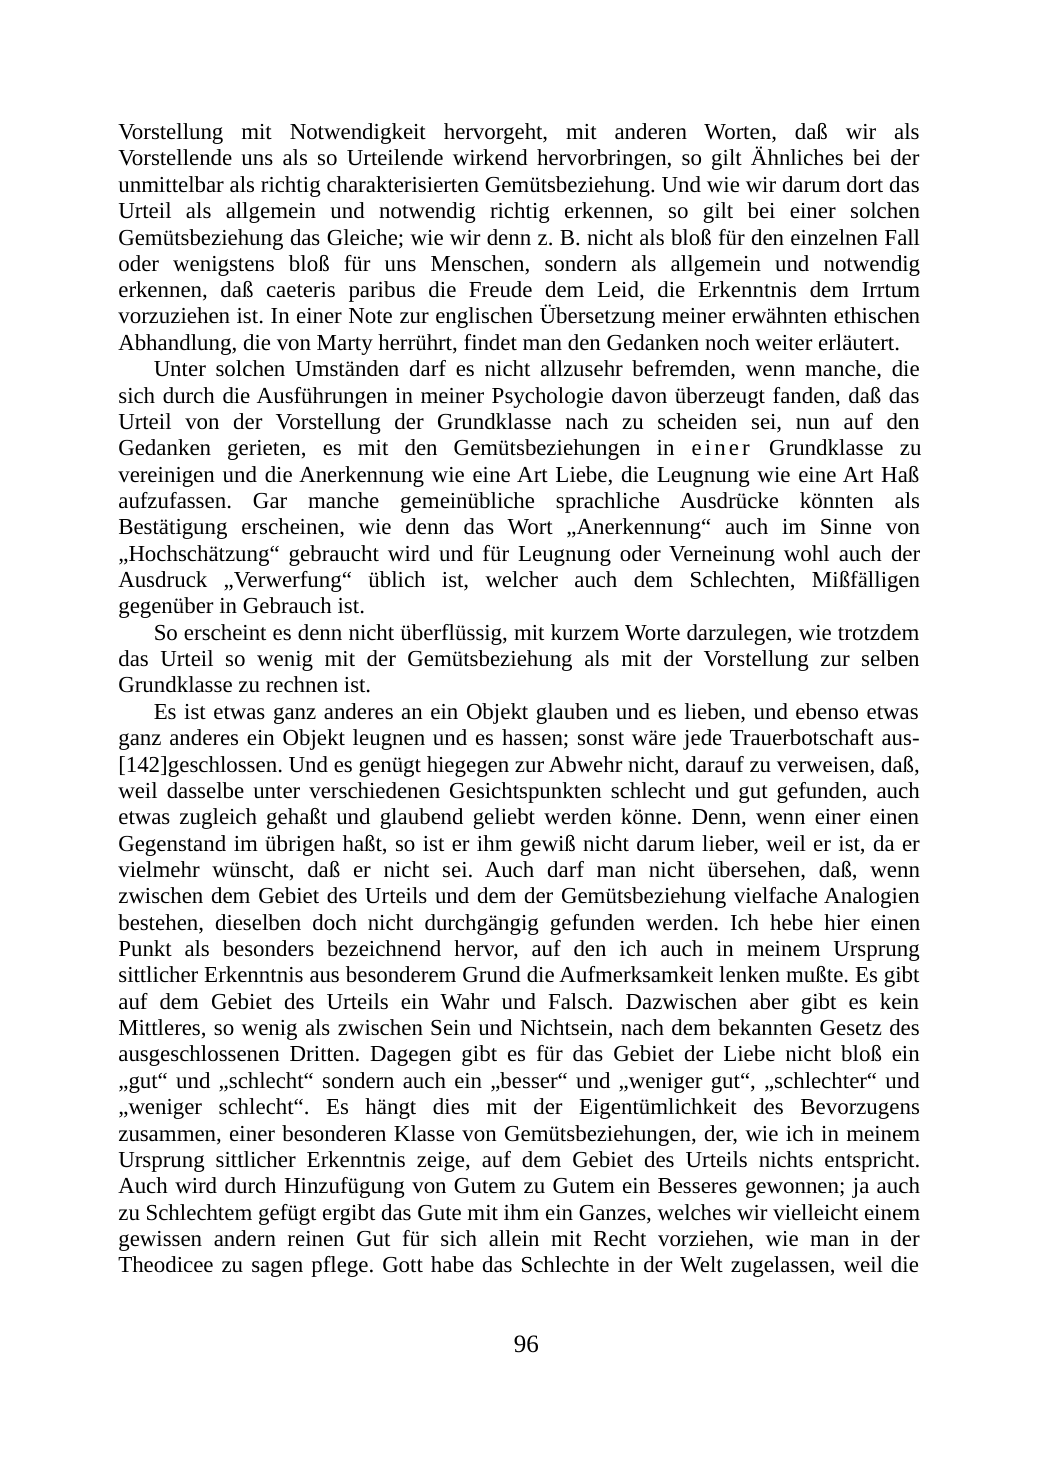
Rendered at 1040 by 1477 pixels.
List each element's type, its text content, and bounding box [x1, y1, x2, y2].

text Vorstellung mit Notwendigkeit hervorgeht, mit anderen Worten, daß wir als Vorstellende uns als so Urteilende wirkend hervorbringen, so gilt Ähnliches bei der unmittelbar als richtig charakterisierten Gemütsbeziehung. Und wie wir darum dort das Urteil als allgemein und notwendig richtig erkennen, so gilt bei einer solchen Gemütsbeziehung das Gleiche; wie wir denn z. B. nicht als bloß für den einzelnen Fall oder wenigstens bloß für uns Menschen, sondern als allgemein und notwendig erkennen, daß caeteris paribus die Freude dem Leid, die Erkenntnis dem Irrtum vorzuziehen ist. In einer Note zur englischen Übersetzung meiner erwähnten ethischen Abhandlung, die von Marty herrührt, findet man den Gedanken noch weiter erläutert. [118, 118, 921, 355]
text Es ist etwas ganz anderes an ein Objekt glauben und es lieben, und ebenso etwas ganz anderes ein Objekt leugnen und es hassen; sonst wäre jede Trauerbotschaft aus-[142]geschlossen. Und es genügt hiegegen zur Abwehr nicht, darauf zu verweisen, daß, weil dasselbe unter verschiedenen Gesichtspunkten schlecht und gut gefunden, auch etwas zugleich gehaßt und glaubend geliebt werden könne. Denn, wenn einer einen Gegenstand im übrigen haßt, so ist er ihm gewiß nicht darum lieber, weil er ist, da er vielmehr wünscht, daß er nicht sei. Auch darf man nicht übersehen, daß, wenn zwischen dem Gebiet des Urteils und dem der Gemütsbeziehung vielfache Analogien bestehen, dieselben doch nicht durchgängig gefunden werden. Ich hebe hier einen Punkt als besonders bezeichnend hervor, auf den ich auch in meinem Ursprung sittlicher Erkenntnis aus besonderem Grund die Aufmerksamkeit lenken mußte. Es gibt auf dem Gebiet des Urteils ein Wahr und Falsch. Dazwischen aber gibt es kein Mittleres, so wenig als zwischen Sein und Nichtsein, nach dem bekannten Gesetz des ausgeschlossenen Dritten. Dagegen gibt es für das Gebiet der Liebe nicht bloß ein „gut“ und „schlecht“ sondern auch ein „besser“ und „weniger gut“, „schlechter“ und „weniger schlecht“. Es hängt dies mit der Eigentümlichkeit des Bevorzugens zusammen, einer besonderen Klasse von Gemütsbeziehungen, der, wie ich in meinem Ursprung sittlicher Erkenntnis zeige, auf dem Gebiet des Urteils nichts entspricht. Auch wird durch Hinzufügung von Gutem zu Gutem ein Besseres gewonnen; ja auch zu Schlechtem gefügt ergibt das Gute mit ihm ein Ganzes, welches wir vielleicht einem gewissen andern reinen Gut für sich allein mit Recht vorziehen, wie man in der Theodicee zu sagen pflege. Gott habe das Schlechte in der Welt zugelassen, weil die [118, 698, 921, 1278]
text Unter solchen Umständen darf es nicht allzusehr befremden, wenn manche, die sich durch die Ausführungen in meiner Psychologie davon überzeugt fanden, daß das Urteil von der Vorstellung der Grundklasse nach zu scheiden sei, nun auf den Gedanken gerieten, es mit den Gemütsbeziehungen in einer Grundklasse zu vereinigen und die Anerkennung wie eine Art Liebe, die Leugnung wie eine Art Haß aufzufassen. Gar manche gemeinübliche sprachliche Ausdrücke könnten als Bestätigung erscheinen, wie denn das Wort „Anerkennung“ auch im Sinne von „Hochschätzung“ gebraucht wird und für Leugnung oder Verneinung wohl auch der Ausdruck „Verwerfung“ üblich ist, welcher auch dem Schlechten, Mißfälligen gegenüber in Gebrauch ist. [118, 355, 921, 619]
text So erscheint es denn nicht überflüssig, mit kurzem Worte darzulegen, wie trotzdem das Urteil so wenig mit der Gemütsbeziehung als mit der Vorstellung zur selben Grundklasse zu rechnen ist. [118, 619, 921, 698]
